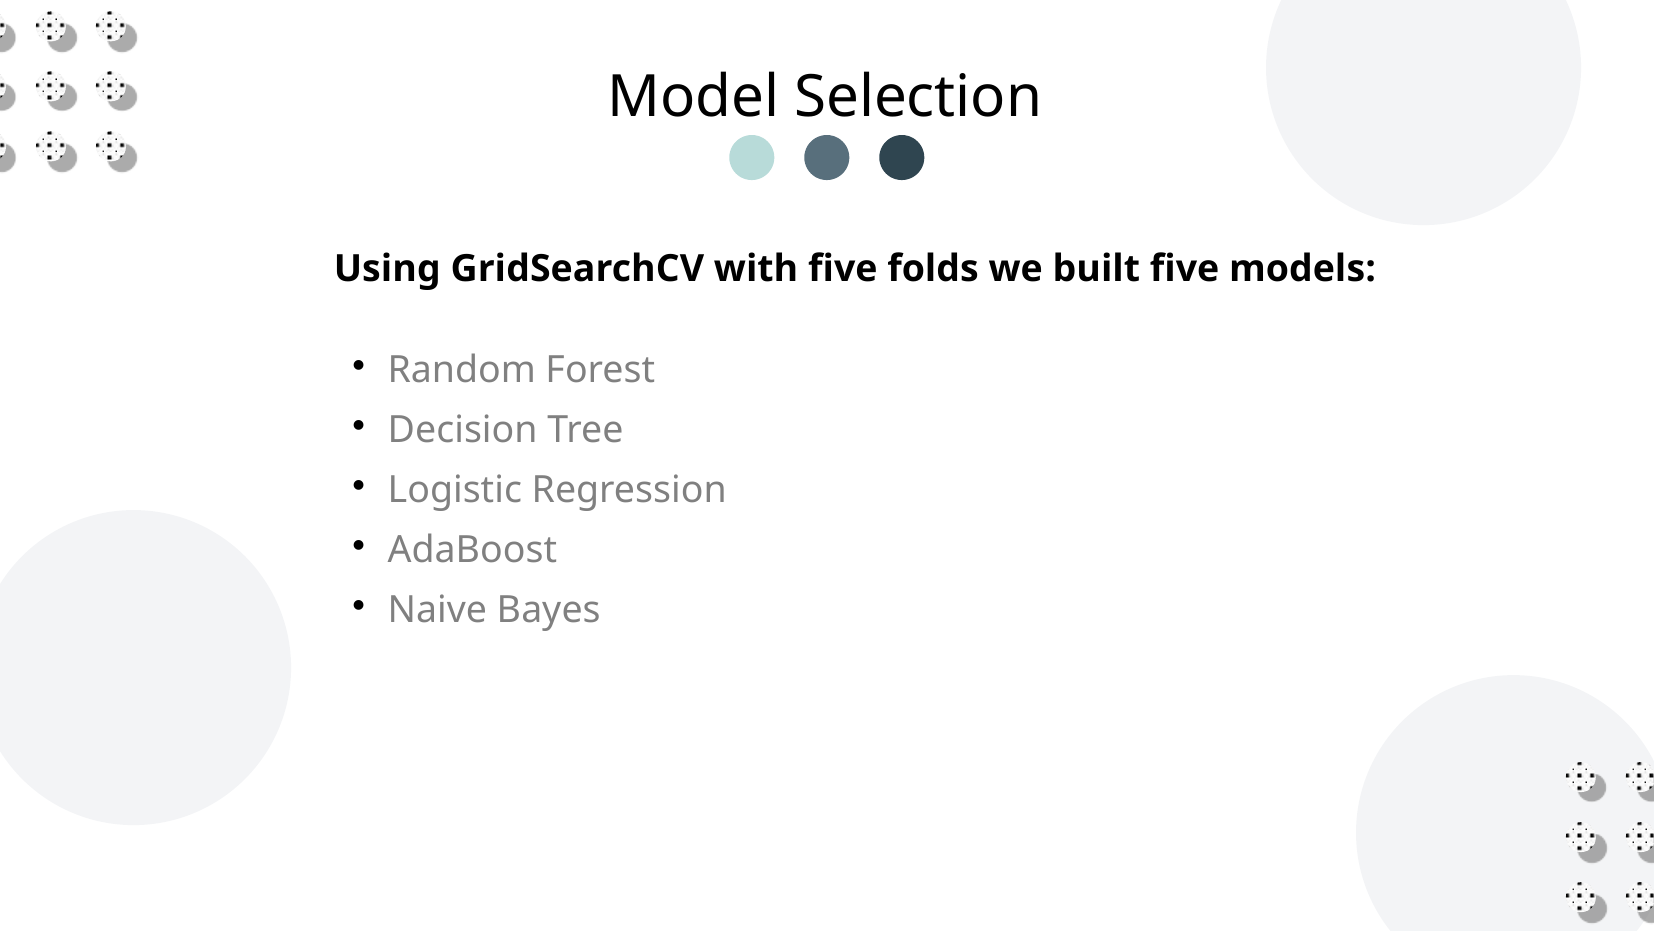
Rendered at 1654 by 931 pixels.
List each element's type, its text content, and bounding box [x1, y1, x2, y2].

picture [95, 71, 126, 102]
text_box [729, 135, 775, 181]
picture [1565, 882, 1596, 913]
picture [0, 134, 7, 159]
picture [95, 11, 126, 42]
text_box [879, 135, 925, 181]
text_box [804, 135, 850, 181]
text_box Using GridSearchCV with five folds we built five models: [319, 234, 1445, 301]
picture [35, 71, 66, 102]
picture [0, 74, 6, 99]
text_box Random Forest Decision Tree Logistic Regression AdaBoost Naive Bayes [337, 337, 863, 666]
picture [0, 14, 6, 39]
picture [1625, 762, 1654, 793]
picture [1565, 822, 1596, 853]
picture [1565, 762, 1596, 793]
picture [35, 131, 67, 162]
picture [95, 131, 127, 162]
picture [1625, 822, 1654, 853]
picture [35, 11, 66, 42]
picture [1625, 882, 1654, 913]
text_box Model Selection [420, 46, 1231, 144]
